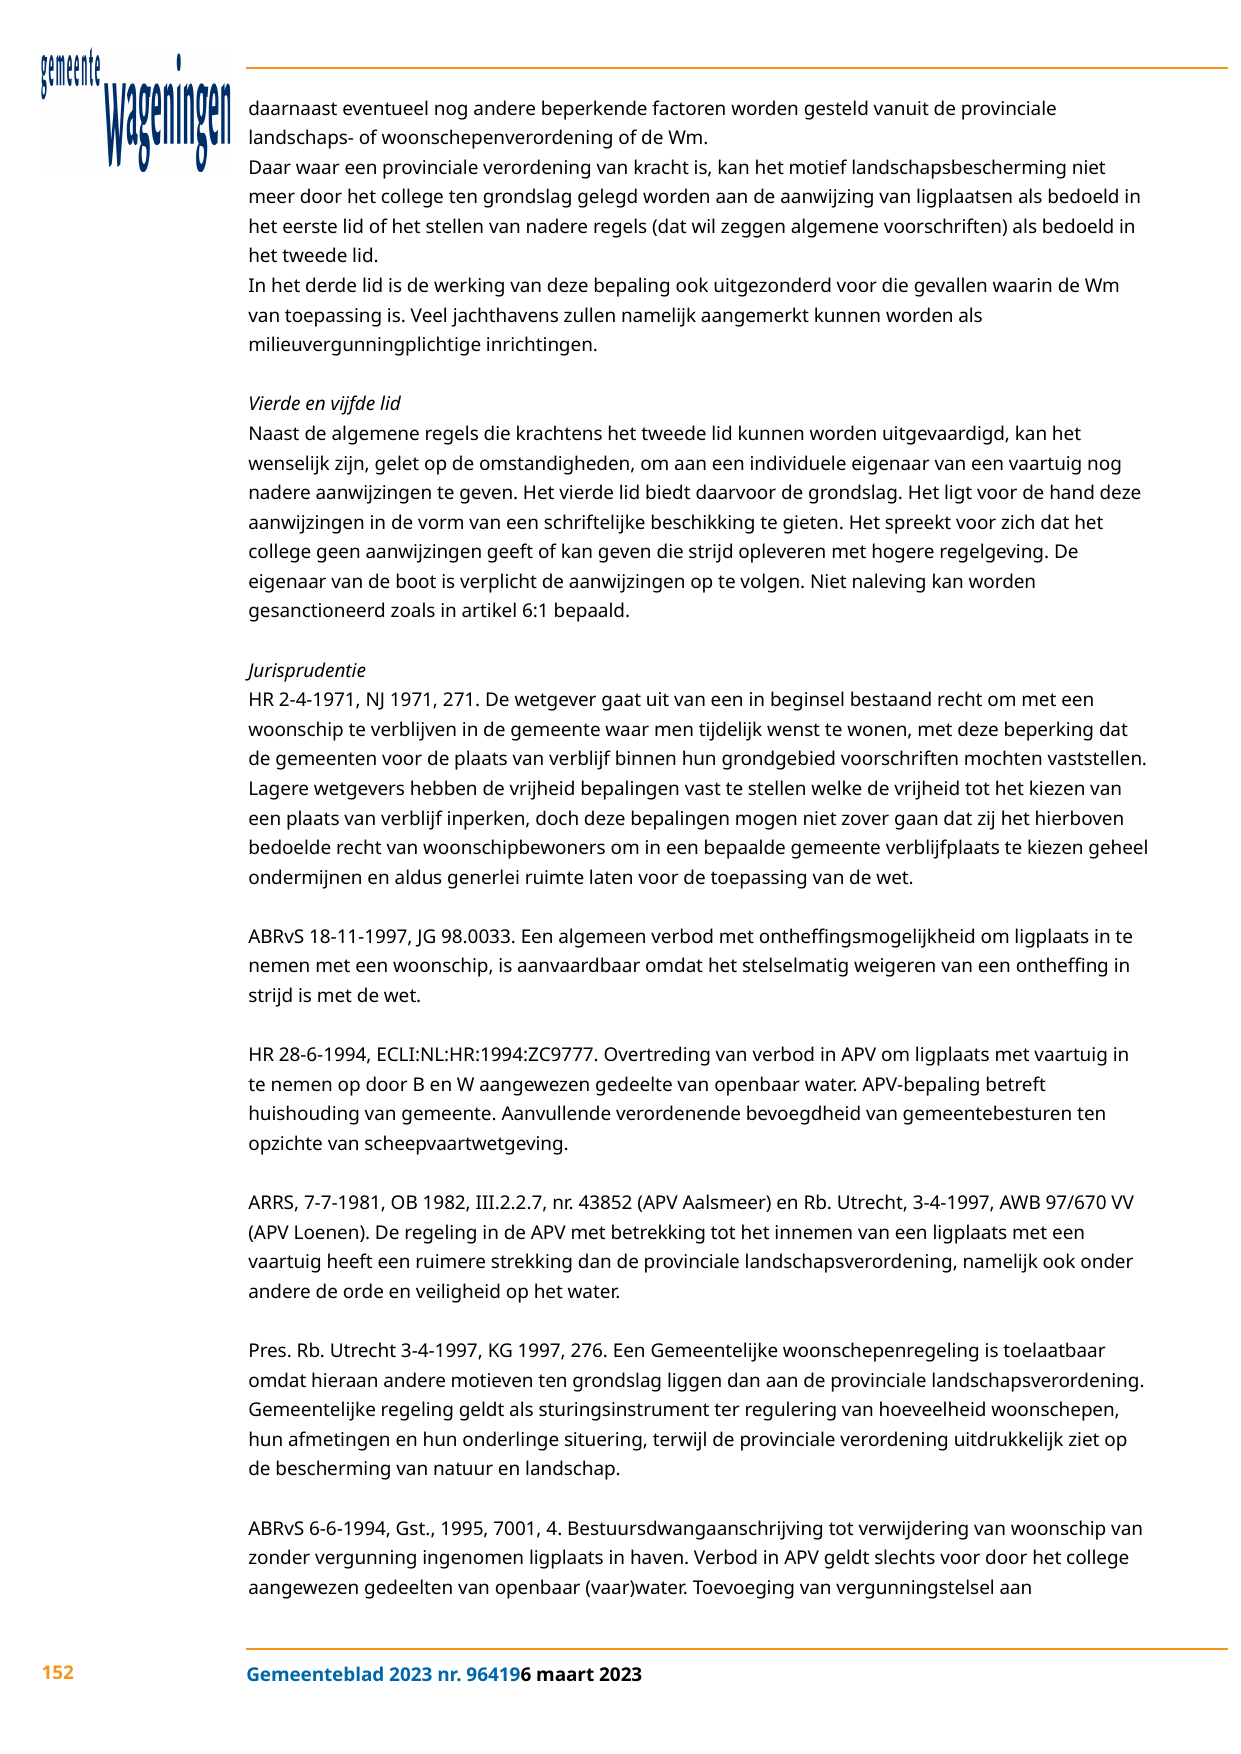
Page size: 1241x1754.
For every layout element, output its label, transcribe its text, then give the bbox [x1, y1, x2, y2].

text ARRS, 7-7-1981, OB 1982, III.2.2.7, nr. 43852 (APV Aalsmeer) en Rb. Utrecht, 3-4-1997, AWB 97/670 VV (APV Loenen). De regeling in de APV met betrekking tot het innemen van een ligplaats met een vaartuig heeft een ruimere strekking dan de provinciale landschapsverordening, namelijk ook onder andere de orde en veiligheid op het water. [248, 1189, 1152, 1304]
text HR 2-4-1971, NJ 1971, 271. De wetgever gaat uit van een in beginsel bestaand recht om met een woonschip te verblijven in de gemeente waar men tijdelijk wenst te wonen, met deze beperking dat de gemeenten voor de plaats van verblijf binnen hun grondgebied voorschriften mochten vaststellen. Lagere wetgevers hebben de vrijheid bepalingen vast te stellen welke de vrijheid tot het kiezen van een plaats van verblijf inperken, doch deze bepalingen mogen niet zover gaan dat zij het hierboven bedoelde recht van woonschipbewoners om in een bepaalde gemeente verblijfplaats te kiezen geheel ondermijnen en aldus generlei ruimte laten voor de toepassing van de wet. [248, 686, 1152, 890]
text Vierde en vijfde lid [248, 391, 1152, 416]
text HR 28-6-1994, ECLI:NL:HR:1994:ZC9777. Overtreding van verbod in APV om ligplaats met vaartuig in te nemen op door B en W aangewezen gedeelte van openbaar water. APV-bepaling betreft huishouding van gemeente. Aanvullende verordenende bevoegdheid van gemeentebesturen ten opzichte van scheepvaartwetgeving. [248, 1041, 1152, 1156]
text ABRvS 6-6-1994, Gst., 1995, 7001, 4. Bestuursdwangaanschrijving tot verwijdering van woonschip van zonder vergunning ingenomen ligplaats in haven. Verbod in APV geldt slechts voor door het college aangewezen gedeelten van openbaar (vaar)water. Toevoeging van vergunningstelsel aan [248, 1515, 1152, 1600]
text In het derde lid is de werking van deze bepaling ook uitgezonderd voor die gevallen waarin de Wm van toepassing is. Veel jachthavens zullen namelijk aangemerkt kunnen worden als milieuvergunningplichtige inrichtingen. [248, 272, 1152, 357]
text Pres. Rb. Utrecht 3-4-1997, KG 1997, 276. Een Gemeentelijke woonschepenregeling is toelaatbaar omdat hieraan andere motieven ten grondslag liggen dan aan de provinciale landschapsverordening. Gemeentelijke regeling geldt als sturingsinstrument ter regulering van hoeveelheid woonschepen, hun afmetingen en hun onderlinge situering, terwijl de provinciale verordening uitdrukkelijk ziet op de bescherming van natuur en landschap. [248, 1337, 1152, 1481]
picture [41, 47, 231, 172]
text ABRvS 18-11-1997, JG 98.0033. Een algemeen verbod met ontheffingsmogelijkheid om ligplaats in te nemen met een woonschip, is aanvaardbaar omdat het stelselmatig weigeren van een ontheffing in strijd is met de wet. [248, 923, 1152, 1008]
text Daar waar een provinciale verordening van kracht is, kan het motief landschapsbescherming niet meer door het college ten grondslag gelegd worden aan de aanwijzing van ligplaatsen als bedoeld in het eerste lid of het stellen van nadere regels (dat wil zeggen algemene voorschriften) als bedoeld in het tweede lid. [248, 154, 1152, 268]
text daarnaast eventueel nog andere beperkende factoren worden gesteld vanuit de provinciale landschaps- of woonschepenverordening of de Wm. [248, 95, 1152, 150]
text Naast de algemene regels die krachtens het tweede lid kunnen worden uitgevaardigd, kan het wenselijk zijn, gelet op de omstandigheden, om aan een individuele eigenaar van een vaartuig nog nadere aanwijzingen te geven. Het vierde lid biedt daarvoor de grondslag. Het ligt voor de hand deze aanwijzingen in de vorm van een schriftelijke beschikking te gieten. Het spreekt voor zich dat het college geen aanwijzingen geeft of kan geven die strijd opleveren met hogere regelgeving. De eigenaar van de boot is verplicht de aanwijzingen op te volgen. Niet naleving kan worden gesanctioneerd zoals in artikel 6:1 bepaald. [248, 420, 1152, 623]
text Jurisprudentie [248, 657, 1152, 683]
